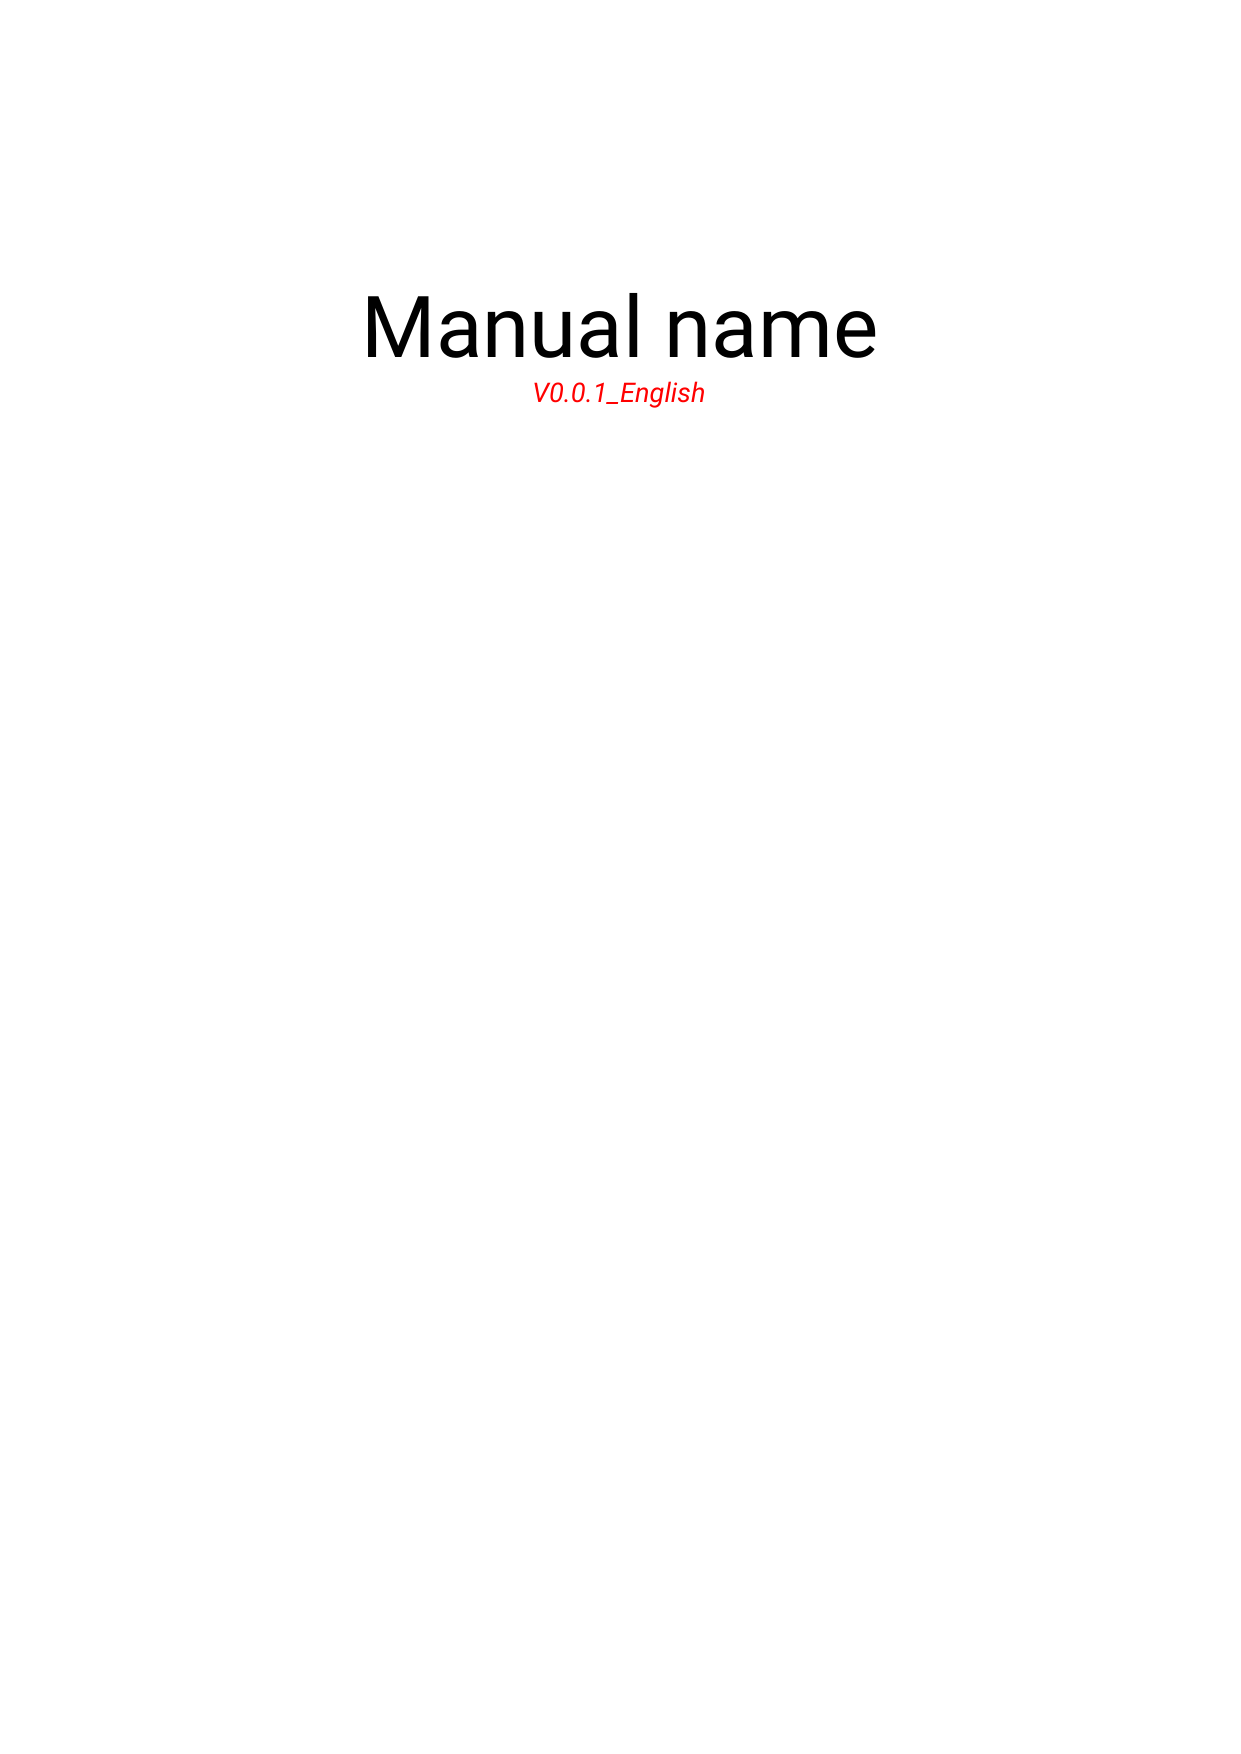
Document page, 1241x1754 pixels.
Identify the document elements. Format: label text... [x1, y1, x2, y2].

text Manual name [118, 278, 1122, 378]
text V0.0.1_English [118, 378, 1122, 409]
